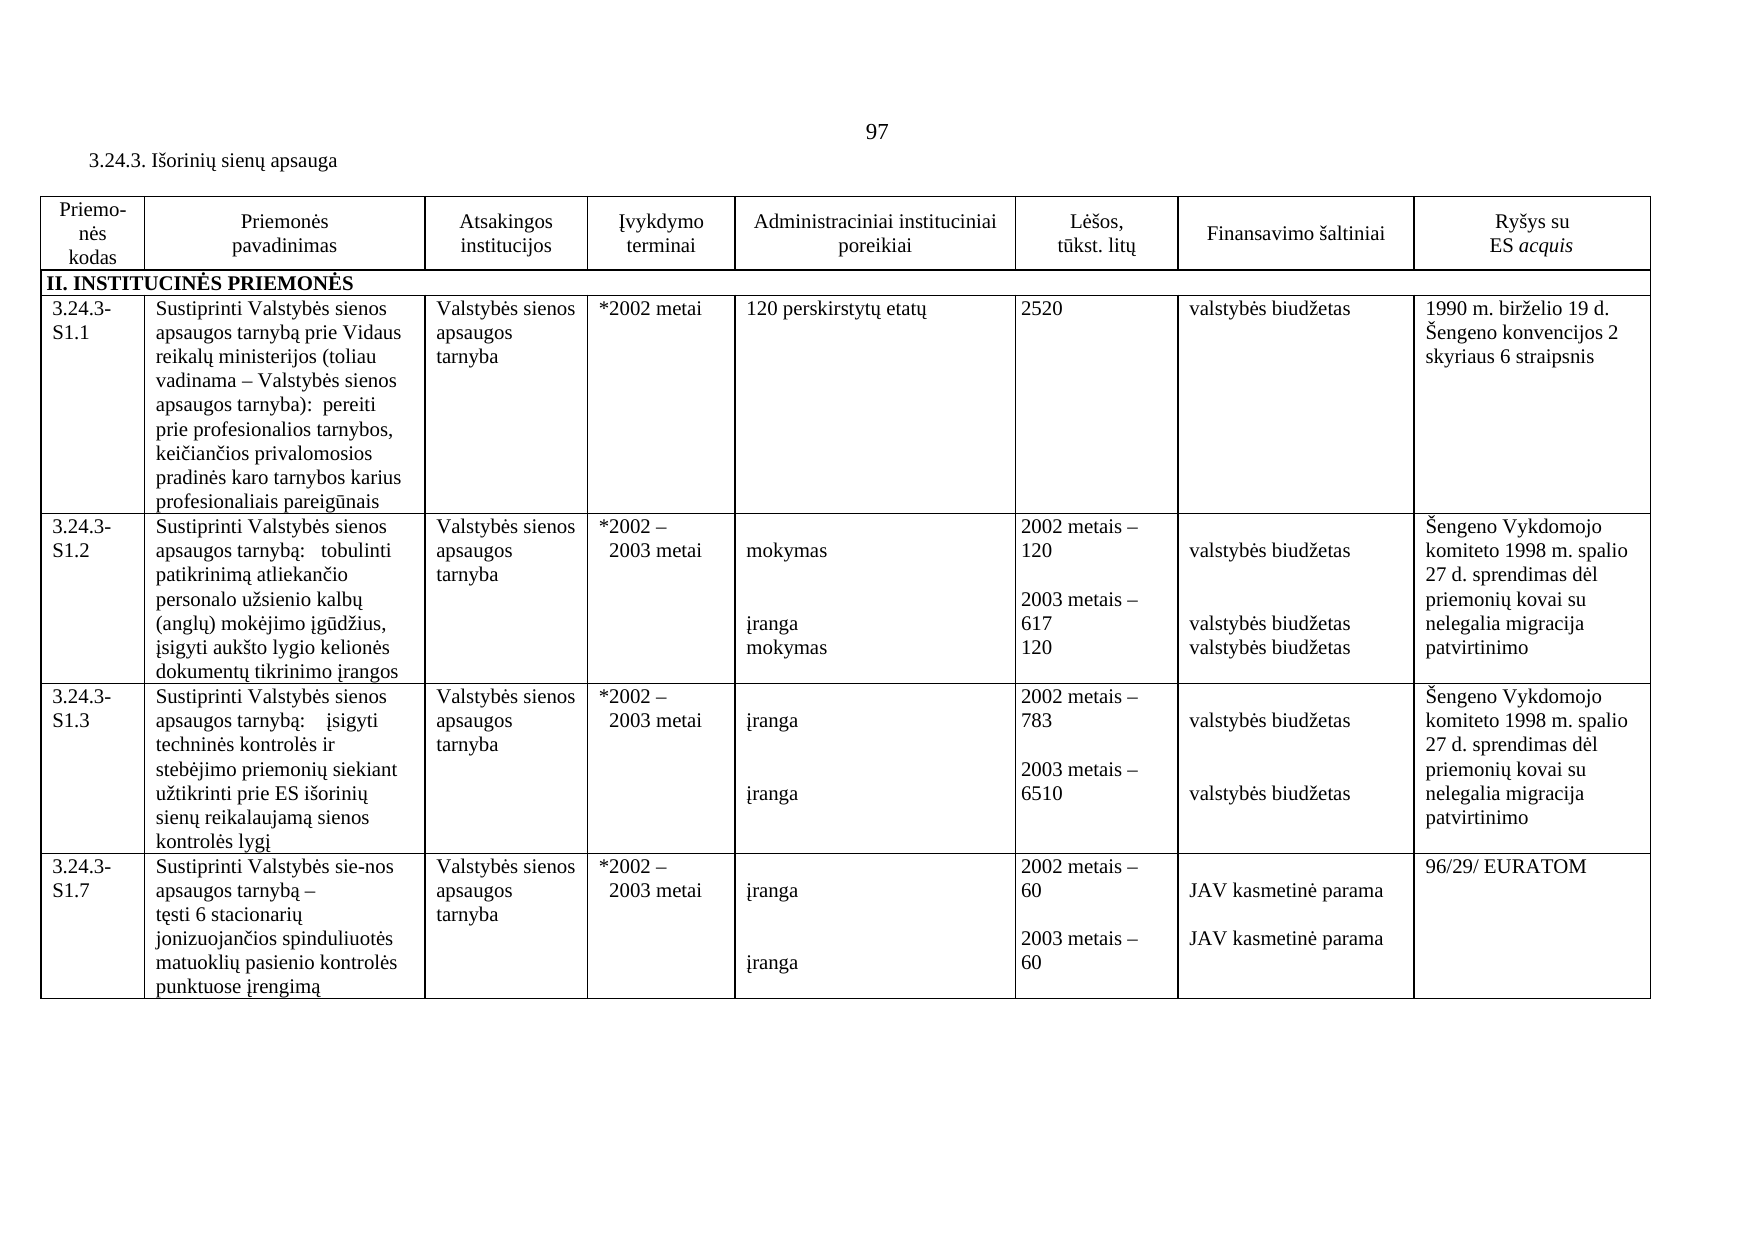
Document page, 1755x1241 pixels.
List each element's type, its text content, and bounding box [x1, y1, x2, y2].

table_cell II. Institucinės priemonės [42, 271, 1650, 294]
table_cell 2002 metais – 60 2003 metais – 60 [1016, 854, 1177, 998]
table_cell 3.24.3-S1.1 [42, 296, 144, 513]
table_cell 3.24.3-S1.3 [42, 684, 144, 853]
table_cell 96/29/ EURATOM [1415, 854, 1650, 998]
table_cell 1990 m. birželio 19 d. Šengeno konvencijos 2 skyriaus 6 straipsnis [1415, 296, 1650, 513]
table_header Priemo-nės kodas [41, 197, 144, 269]
table_cell *2002 – 2003 metai [588, 514, 734, 683]
table_cell Sustiprinti Valstybės sie-nos apsaugos tarnybą – tęsti 6 stacionarių jonizuojančios spinduliuotės matuoklių pasienio kontrolės punktuose įrengimą [145, 854, 424, 998]
subtitle 3.24.3. Išorinių sienų apsauga [89, 148, 1666, 172]
table_cell Sustiprinti Valstybės sienos apsaugos tarnybą prie Vidaus reikalų ministerijos (toliau vadinama – Valstybės sienos apsaugos tarnyba): pereiti prie profesionalios tarnybos, keičiančios privalomosios pradinės karo tarnybos karius profesionaliais pareigūnais [145, 296, 424, 513]
table_cell *2002 – 2003 metai [588, 684, 734, 853]
table_cell 2002 metais – 120 2003 metais – 617 120 [1016, 514, 1177, 683]
table_header Administraciniai instituciniai poreikiai [736, 197, 1015, 269]
table_cell 2520 [1016, 296, 1177, 513]
table_cell 120 perskirstytų etatų [736, 296, 1015, 513]
table_cell Valstybės sienos apsaugos tarnyba [426, 514, 587, 683]
table_cell valstybės biudžetas [1179, 296, 1413, 513]
table_cell mokymas įranga mokymas [736, 514, 1015, 683]
table_cell Valstybės sienos apsaugos tarnyba [426, 296, 587, 513]
table_header Lėšos, tūkst. litų [1016, 197, 1177, 269]
table_cell JAV kasmetinė parama JAV kasmetinė parama [1179, 854, 1413, 998]
table_cell *2002 metai [588, 296, 734, 513]
table_cell įranga įranga [736, 854, 1015, 998]
table_cell valstybės biudžetas valstybės biudžetas valstybės biudžetas [1179, 514, 1413, 683]
table_cell Šengeno Vykdomojo komiteto 1998 m. spalio 27 d. sprendimas dėl priemonių kovai su nelegalia migracija patvirtinimo [1415, 514, 1650, 683]
table_header Finansavimo šaltiniai [1179, 197, 1413, 269]
table_cell 2002 metais – 783 2003 metais – 6510 [1016, 684, 1177, 853]
table_cell Valstybės sienos apsaugos tarnyba [426, 684, 587, 853]
table_cell valstybės biudžetas valstybės biudžetas [1179, 684, 1413, 853]
table_cell Valstybės sienos apsaugos tarnyba [426, 854, 587, 998]
table_header Ryšys su ES acquis [1415, 197, 1650, 269]
table_cell 3.24.3-S1.7 [42, 854, 144, 998]
table_cell Šengeno Vykdomojo komiteto 1998 m. spalio 27 d. sprendimas dėl priemonių kovai su nelegalia migracija patvirtinimo [1415, 684, 1650, 853]
table_cell *2002 – 2003 metai [588, 854, 734, 998]
table_cell Sustiprinti Valstybės sienos apsaugos tarnybą: įsigyti techninės kontrolės ir stebėjimo priemonių siekiant užtikrinti prie ES išorinių sienų reikalaujamą sienos kontrolės lygį [145, 684, 424, 853]
table_header Priemonės pavadinimas [145, 197, 424, 269]
table_header Atsakingos institucijos [426, 197, 587, 269]
table_header Įvykdymo terminai [588, 197, 734, 269]
table_cell įranga įranga [736, 684, 1015, 853]
table_cell Sustiprinti Valstybės sienos apsaugos tarnybą: tobulinti patikrinimą atliekančio personalo užsienio kalbų (anglų) mokėjimo įgūdžius, įsigyti aukšto lygio kelionės dokumentų tikrinimo įrangos [145, 514, 424, 683]
table_cell 3.24.3-S1.2 [42, 514, 144, 683]
